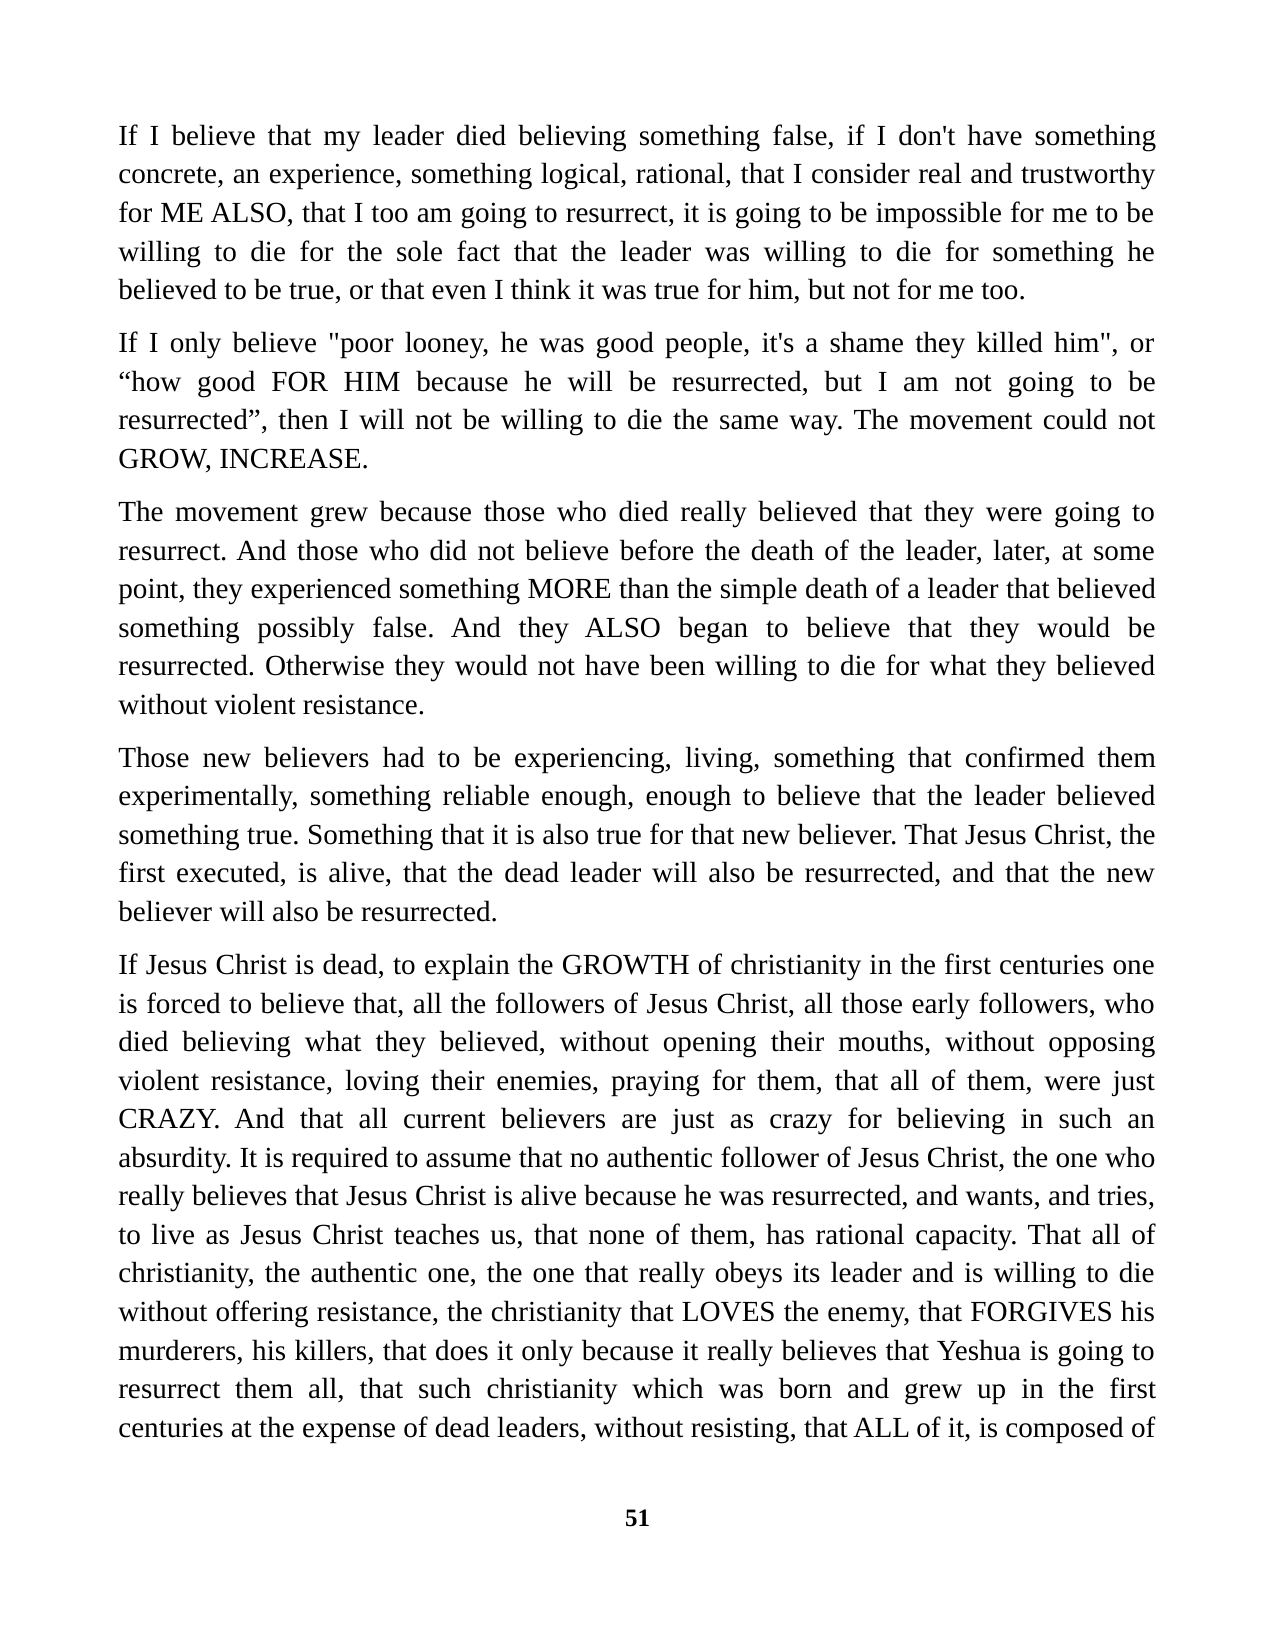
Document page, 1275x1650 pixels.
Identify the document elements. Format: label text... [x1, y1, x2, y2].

text If I believe that my leader died believing something false, if I don't have something concrete, an experience, something logical, rational, that I consider real and trustworthy for ME ALSO, that I too am going to resurrect, it is going to be impossible for me to be willing to die for the sole fact that the leader was willing to die for something he believed to be true, or that even I think it was true for him, but not for me too. [118, 118, 1157, 306]
text If I only believe "poor looney, he was good people, it's a shame they killed him", or “how good FOR HIM because he will be resurrected, but I am not going to be resurrected”, then I will not be willing to die the same way. The movement could not GROW, INCREASE. [118, 325, 1157, 474]
text Those new believers had to be experiencing, living, something that confirmed them experimentally, something reliable enough, enough to believe that the leader believed something true. Something that it is also true for that new believer. That Jesus Christ, the first executed, is alive, that the dead leader will also be resurrected, and that the new believer will also be resurrected. [118, 740, 1157, 928]
text If Jesus Christ is dead, to explain the GROWTH of christianity in the first centuries one is forced to believe that, all the followers of Jesus Christ, all those early followers, who died believing what they believed, without opening their mouths, without opposing violent resistance, loving their enemies, praying for them, that all of them, were just CRAZY. And that all current believers are just as crazy for believing in such an absurdity. It is required to assume that no authentic follower of Jesus Christ, the one who really believes that Jesus Christ is alive because he was resurrected, and wants, and tries, to live as Jesus Christ teaches us, that none of them, has rational capacity. That all of christianity, the authentic one, the one that really obeys its leader and is willing to die without offering resistance, the christianity that LOVES the enemy, that FORGIVES his murderers, his killers, that does it only because it really believes that Yeshua is going to resurrect them all, that such christianity which was born and grew up in the first centuries at the expense of dead leaders, without resisting, that ALL of it, is composed of [118, 947, 1157, 1443]
text The movement grew because those who died really believed that they were going to resurrect. And those who did not believe before the death of the leader, later, at some point, they experienced something MORE than the simple death of a leader that believed something possibly false. And they ALSO began to believe that they would be resurrected. Otherwise they would not have been willing to die for what they believed without violent resistance. [118, 494, 1157, 720]
